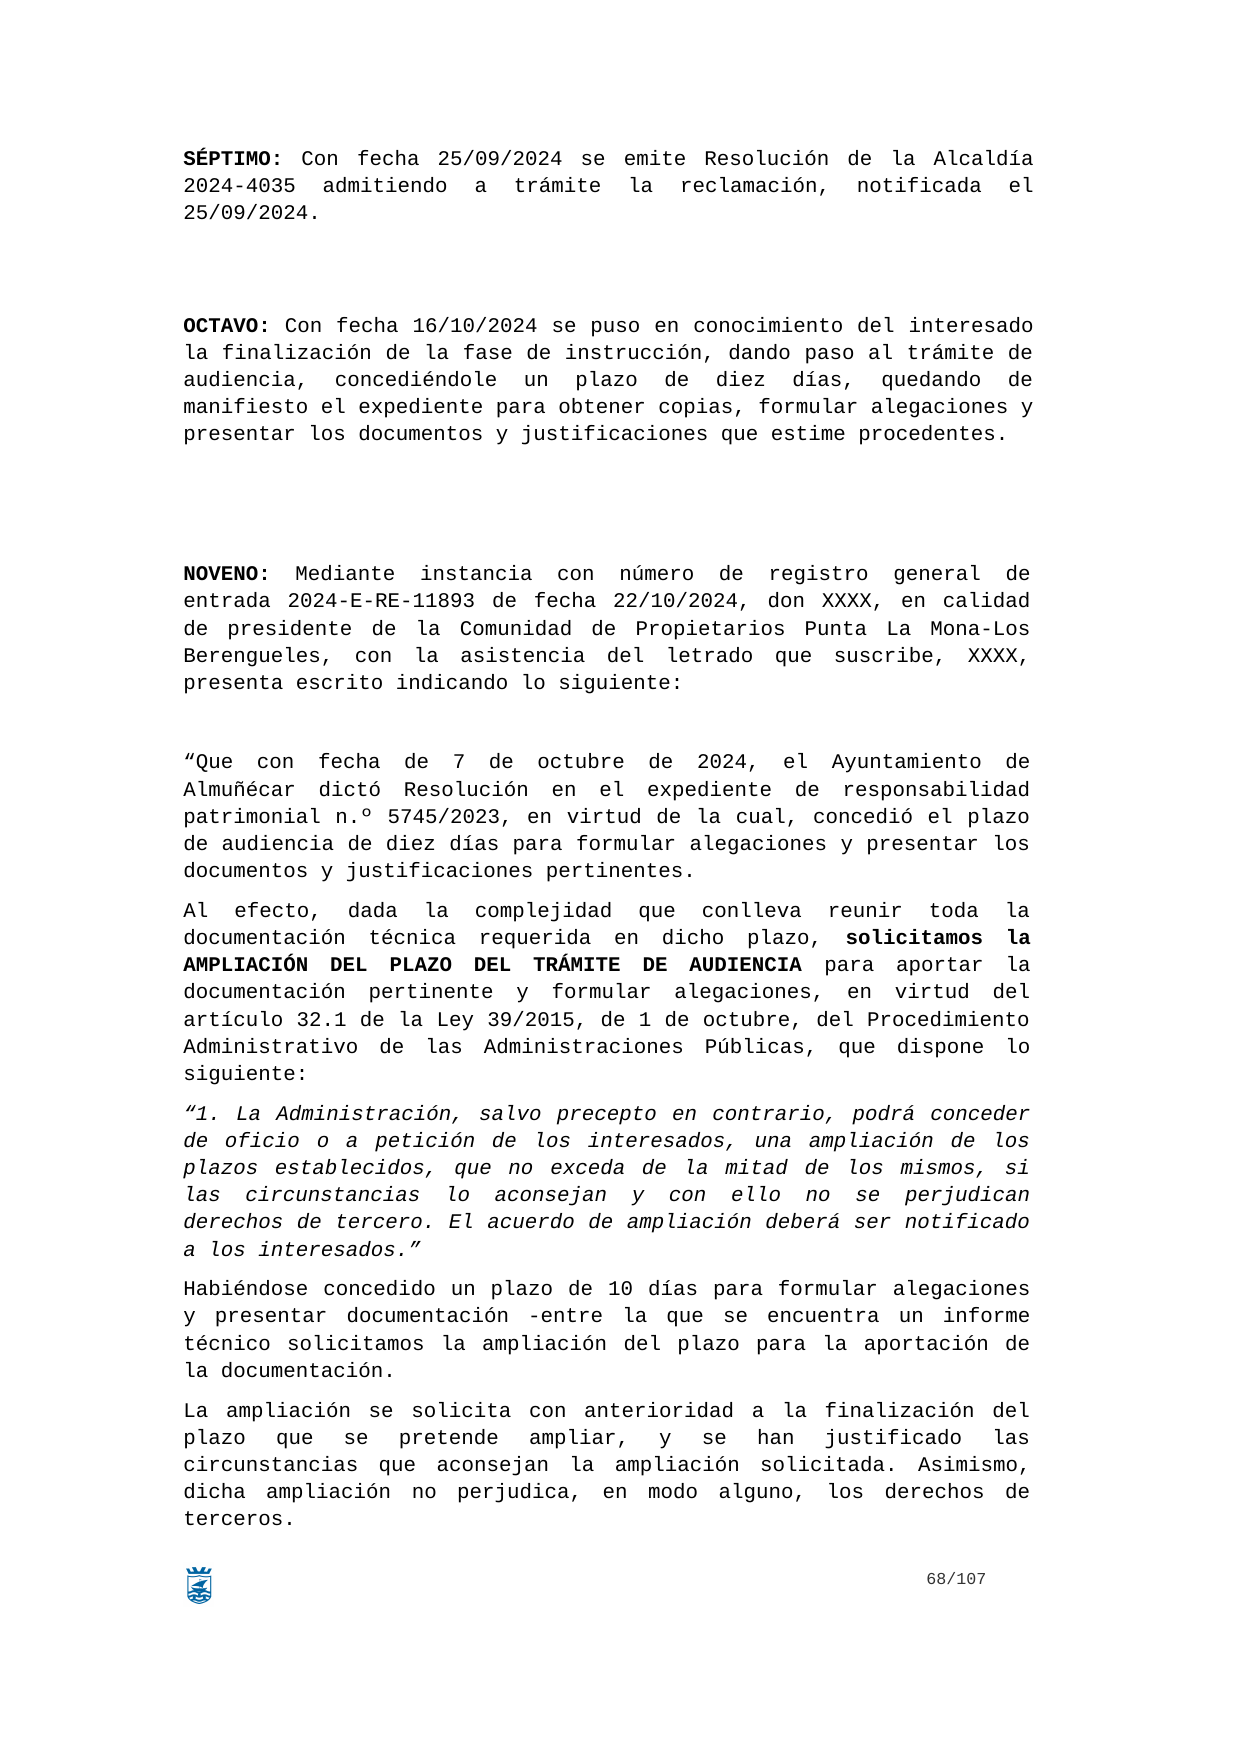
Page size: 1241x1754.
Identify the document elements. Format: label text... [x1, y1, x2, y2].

text Al efecto, dada la complejidad que conlleva reunir toda la documentación técnica requerida en dicho plazo, solicitamos la AMPLIACIÓN DEL PLAZO DEL TRÁMITE DE AUDIENCIA para aportar la documentación pertinente y formular alegaciones, en virtud del artículo 32.1 de la Ley 39/2015, de 1 de octubre, del Procedimiento Administrativo de las Administraciones Públicas, que dispone lo siguiente: [183, 900, 1031, 1087]
text OCTAVO: Con fecha 16/10/2024 se puso en conocimiento del interesado la finalización de la fase de instrucción, dando paso al trámite de audiencia, concediéndole un plazo de diez días, quedando de manifiesto el expediente para obtener copias, formular alegaciones y presentar los documentos y justificaciones que estime procedentes. [183, 315, 1033, 447]
text Habiéndose concedido un plazo de 10 días para formular alegaciones y presentar documentación -entre la que se encuentra un informe técnico solicitamos la ampliación del plazo para la aportación de la documentación. [183, 1278, 1031, 1383]
text NOVENO: Mediante instancia con número de registro general de entrada 2024-E-RE-11893 de fecha 22/10/2024, don XXXX, en calidad de presidente de la Comunidad de Propietarios Punta La Mona-Los Berengueles, con la asistencia del letrado que suscribe, XXXX, presenta escrito indicando lo siguiente: [183, 563, 1031, 696]
text “Que con fecha de 7 de octubre de 2024, el Ayuntamiento de Almuñécar dictó Resolución en el expediente de responsabilidad patrimonial n.º 5745/2023, en virtud de la cual, concedió el plazo de audiencia de diez días para formular alegaciones y presentar los documentos y justificaciones pertinentes. [183, 751, 1031, 884]
text La ampliación se solicita con anterioridad a la finalización del plazo que se pretende ampliar, y se han justificado las circunstancias que aconsejan la ampliación solicitada. Asimismo, dicha ampliación no perjudica, en modo alguno, los derechos de terceros. [183, 1399, 1031, 1532]
text SÉPTIMO: Con fecha 25/09/2024 se emite Resolución de la Alcaldía 2024-4035 admitiendo a trámite la reclamación, notificada el 25/09/2024. [183, 148, 1033, 226]
text “1. La Administración, salvo precepto en contrario, podrá conceder de oficio o a petición de los interesados, una ampliación de los plazos establecidos, que no exceda de la mitad de los mismos, si las circunstancias lo aconsejan y con ello no se perjudican derechos de tercero. El acuerdo de ampliación deberá ser notificado a los interesados.” [183, 1103, 1031, 1262]
picture [183, 1562, 214, 1607]
